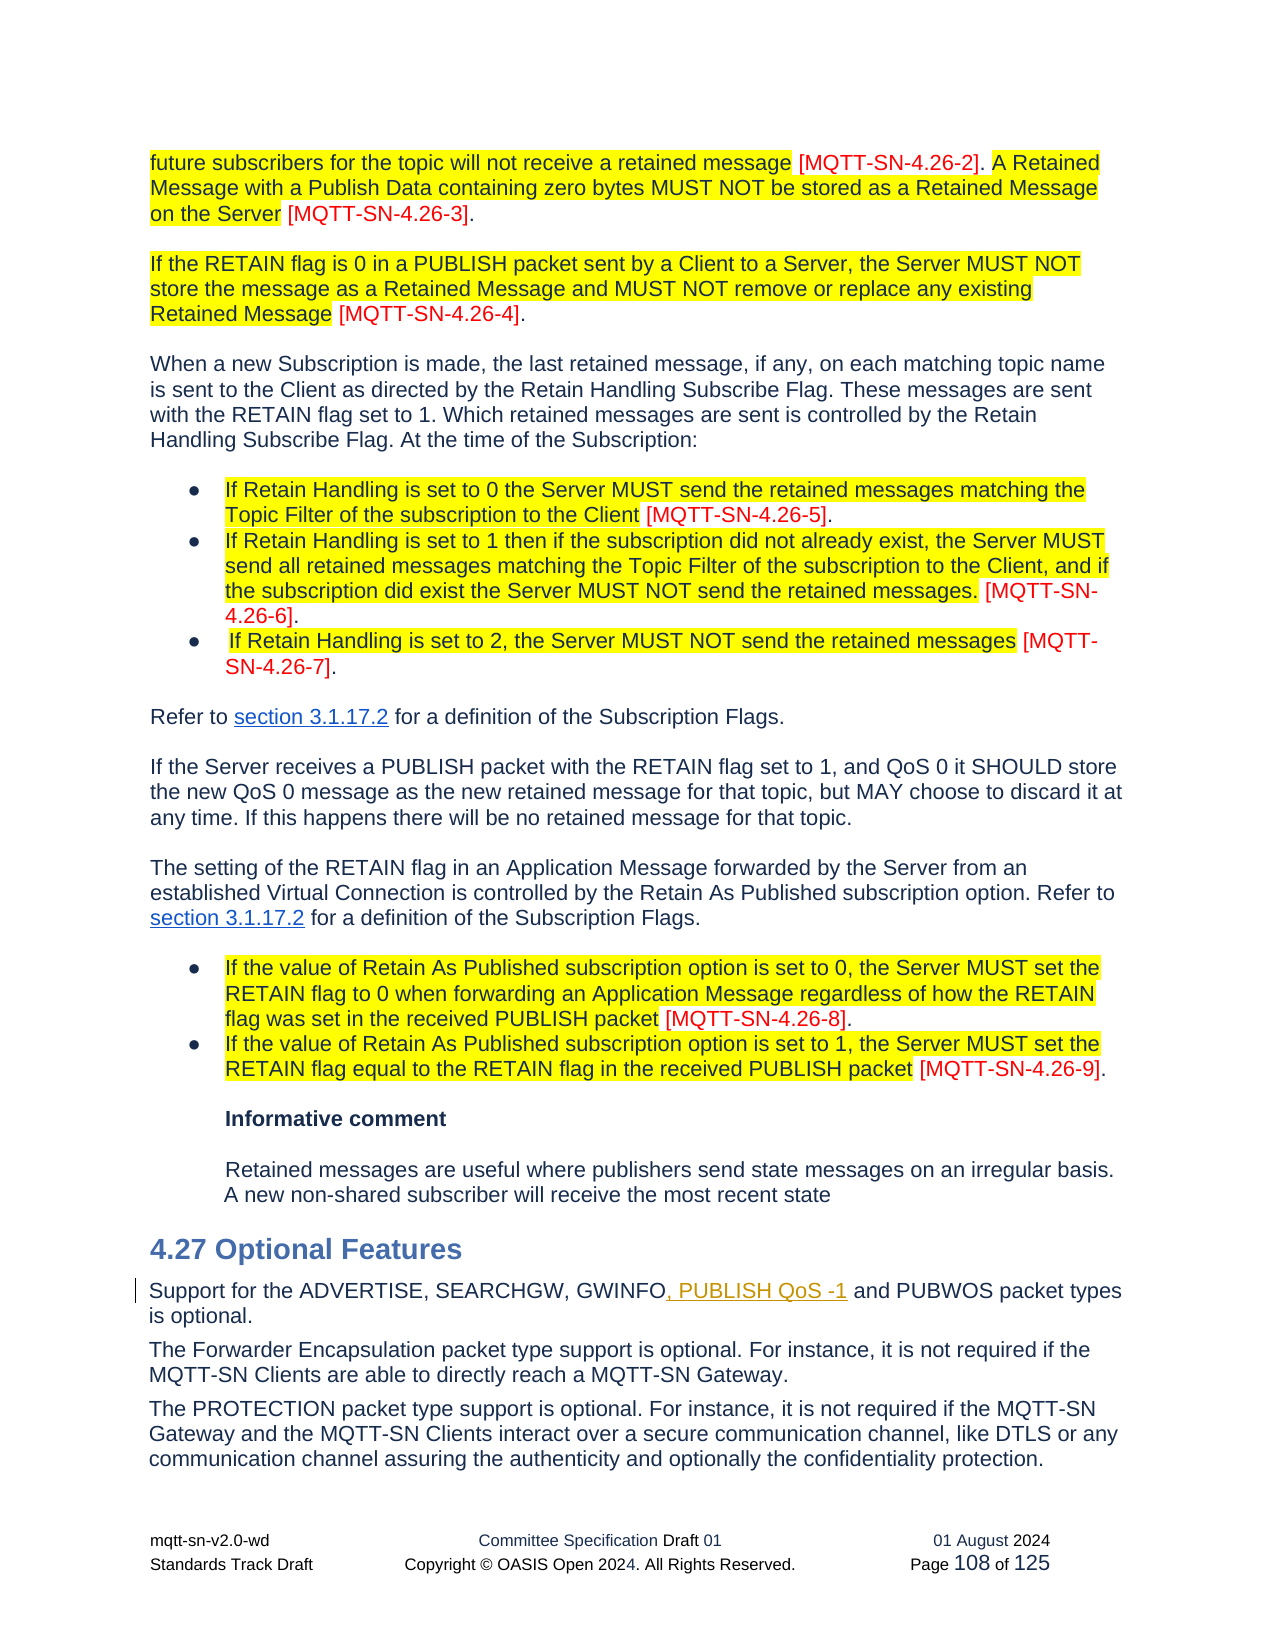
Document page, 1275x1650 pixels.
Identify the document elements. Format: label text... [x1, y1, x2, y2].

text Refer to section 3.1.17.2 for a definition of the Subscription Flags. [150, 704, 1125, 729]
list If Retain Handling is set to 2, the Server MUST NOT send the retained messages [MQTT-SN-4.26-7]. [187, 628, 1125, 679]
list If the value of Retain As Published subscription option is set to 1, the Server MUST set the RETAIN flag equal to the RETAIN flag in the received PUBLISH packet [MQTT-SN-4.26-9]. [187, 1031, 1125, 1081]
list If the value of Retain As Published subscription option is set to 0, the Server MUST set the RETAIN flag to 0 when forwarding an Application Message regardless of how the RETAIN flag was set in the received PUBLISH packet [MQTT-SN-4.26-8]. [187, 955, 1125, 1031]
subtitle 4.27 Optional Features [150, 1232, 1124, 1265]
list If Retain Handling is set to 1 then if the subscription did not already exist, the Server MUST send all retained messages matching the Topic Filter of the subscription to the Client, and if the subscription did exist the Server MUST NOT send the retained messages. [MQTT-SN-4.26-6]. [187, 527, 1125, 628]
text Retained messages are useful where publishers send state messages on an irregular basis. A new non-shared subscriber will receive the most recent state [223, 1156, 1124, 1207]
text When a new Subscription is made, the last retained message, if any, on each matching topic name is sent to the Client as directed by the Retain Handling Subscribe Flag. These messages are sent with the RETAIN flag set to 1. Which retained messages are sent is controlled by the Retain Handling Subscribe Flag. At the time of the Subscription: [150, 351, 1125, 452]
text If the Server receives a PUBLISH packet with the RETAIN flag set to 1, and QoS 0 it SHOULD store the new QoS 0 message as the new retained message for that topic, but MAY choose to discard it at any time. If this happens there will be no retained message for that topic. [150, 754, 1125, 829]
list If Retain Handling is set to 0 the Server MUST send the retained messages matching the Topic Filter of the subscription to the Client [MQTT-SN-4.26-5]. [187, 477, 1125, 527]
text If the RETAIN flag is 0 in a PUBLISH packet sent by a Client to a Server, the Server MUST NOT store the message as a Retained Message and MUST NOT remove or replace any existing Retained Message [MQTT-SN-4.26-4]. [150, 251, 1125, 326]
text future subscribers for the topic will not receive a retained message [MQTT-SN-4.26-2]. A Retained Message with a Publish Data containing zero bytes MUST NOT be stored as a Retained Message on the Server [MQTT-SN-4.26-3]. [150, 150, 1125, 226]
text The setting of the RETAIN flag in an Application Message forwarded by the Server from an established Virtual Connection is controlled by the Retain As Published subscription option. Refer to section 3.1.17.2 for a definition of the Subscription Flags. [150, 854, 1125, 930]
text The Forwarder Encapsulation packet type support is optional. For instance, it is not required if the MQTT-SN Clients are able to directly reach a MQTT-SN Gateway. [148, 1337, 1124, 1387]
text Informative comment [225, 1106, 1125, 1131]
text Support for the ADVERTISE, SEARCHGW, GWINFO, PUBLISH QoS -1 and PUBWOS packet types is optional. [148, 1278, 1124, 1328]
text The PROTECTION packet type support is optional. For instance, it is not required if the MQTT-SN Gateway and the MQTT-SN Clients interact over a secure communication channel, like DTLS or any communication channel assuring the authenticity and optionally the confidentiality protection. [148, 1395, 1124, 1471]
